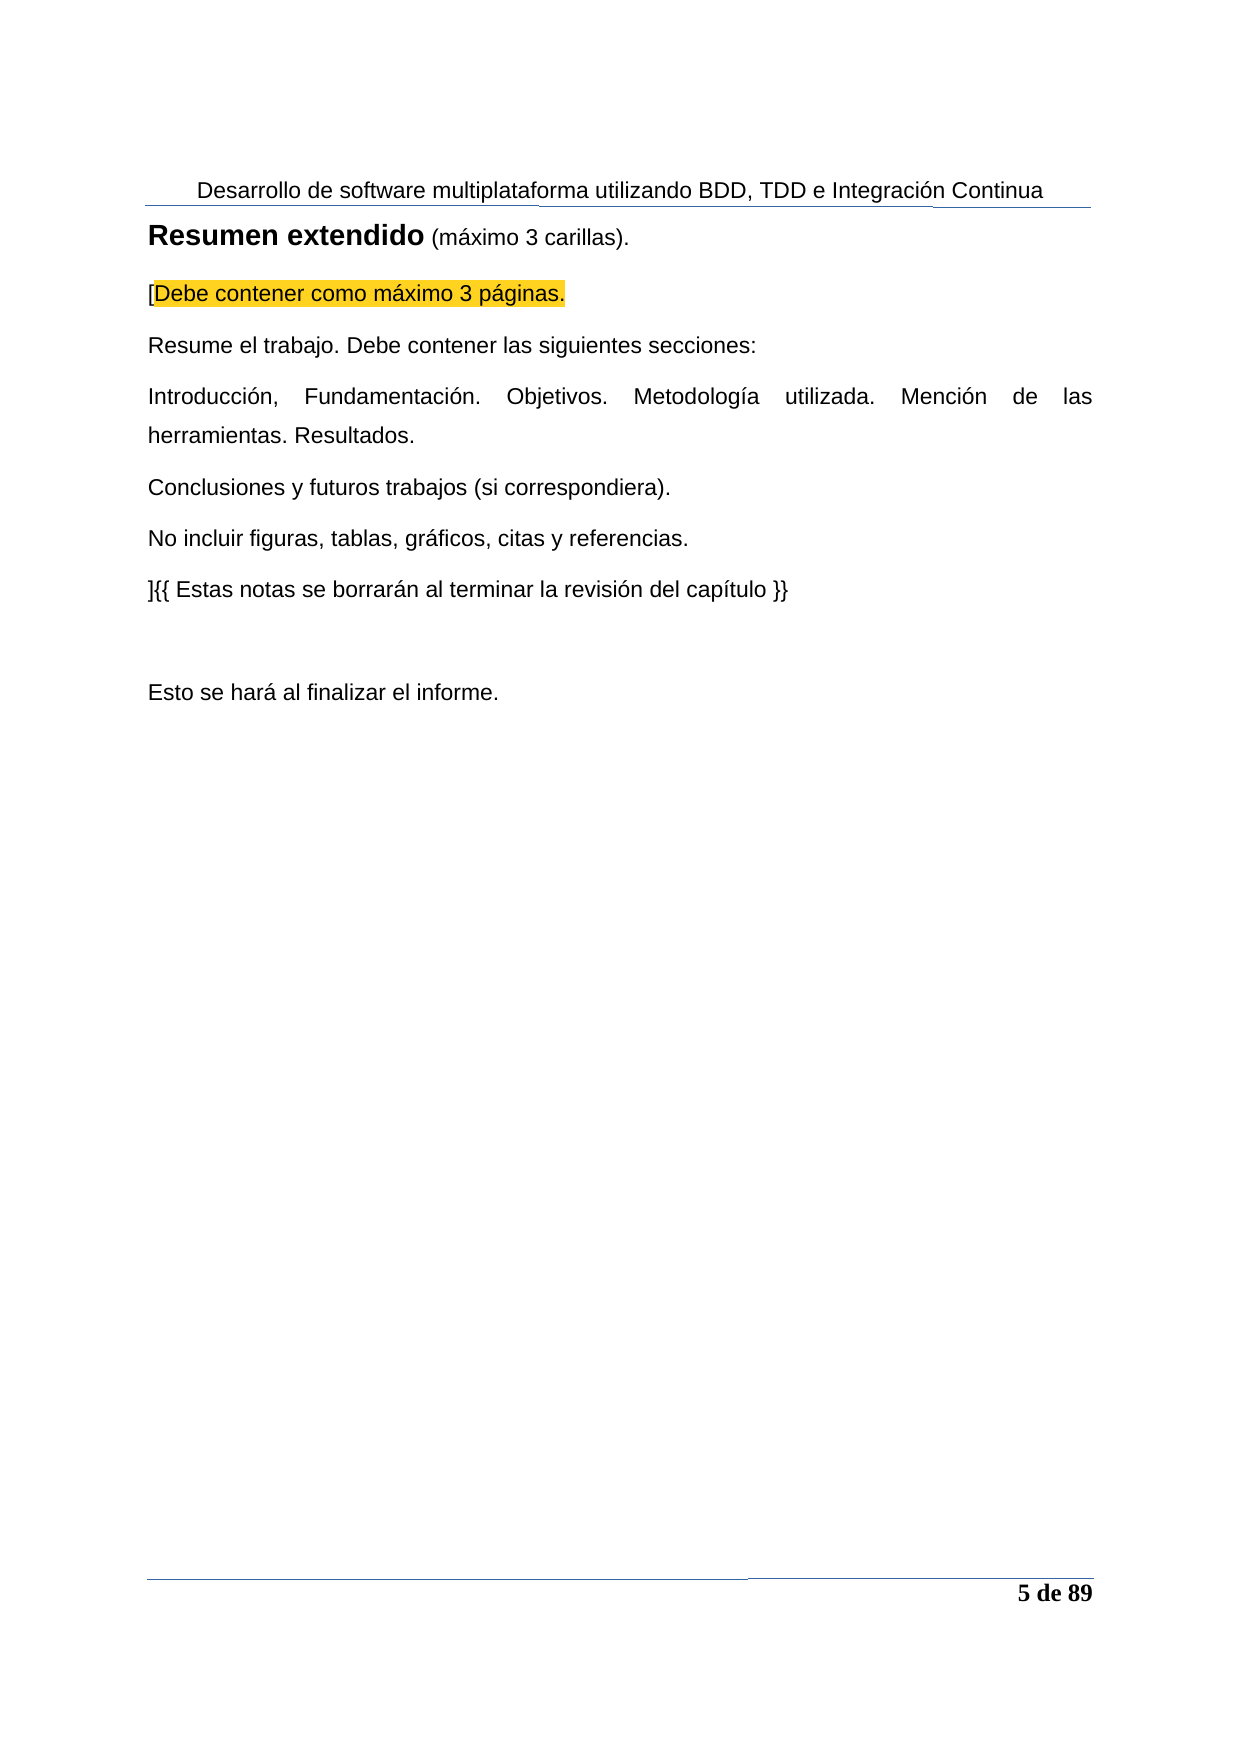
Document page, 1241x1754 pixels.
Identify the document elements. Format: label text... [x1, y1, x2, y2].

text ]{{ Estas notas se borrarán al terminar la revisión del capítulo }} [148, 576, 1093, 602]
text Resume el trabajo. Debe contener las siguientes secciones: [148, 332, 1093, 358]
text No incluir figuras, tablas, gráficos, citas y referencias. [148, 525, 1093, 551]
text [Debe contener como máximo 3 páginas. [148, 280, 1093, 307]
text Conclusiones y futuros trabajos (si correspondiera). [148, 474, 1093, 500]
text Introducción, Fundamentación. Objetivos. Metodología utilizada. Mención de las herramientas. Resultados. [148, 383, 1093, 449]
text Esto se hará al finalizar el informe. [148, 679, 1093, 705]
text Resumen extendido (máximo 3 carillas). [148, 218, 1093, 252]
